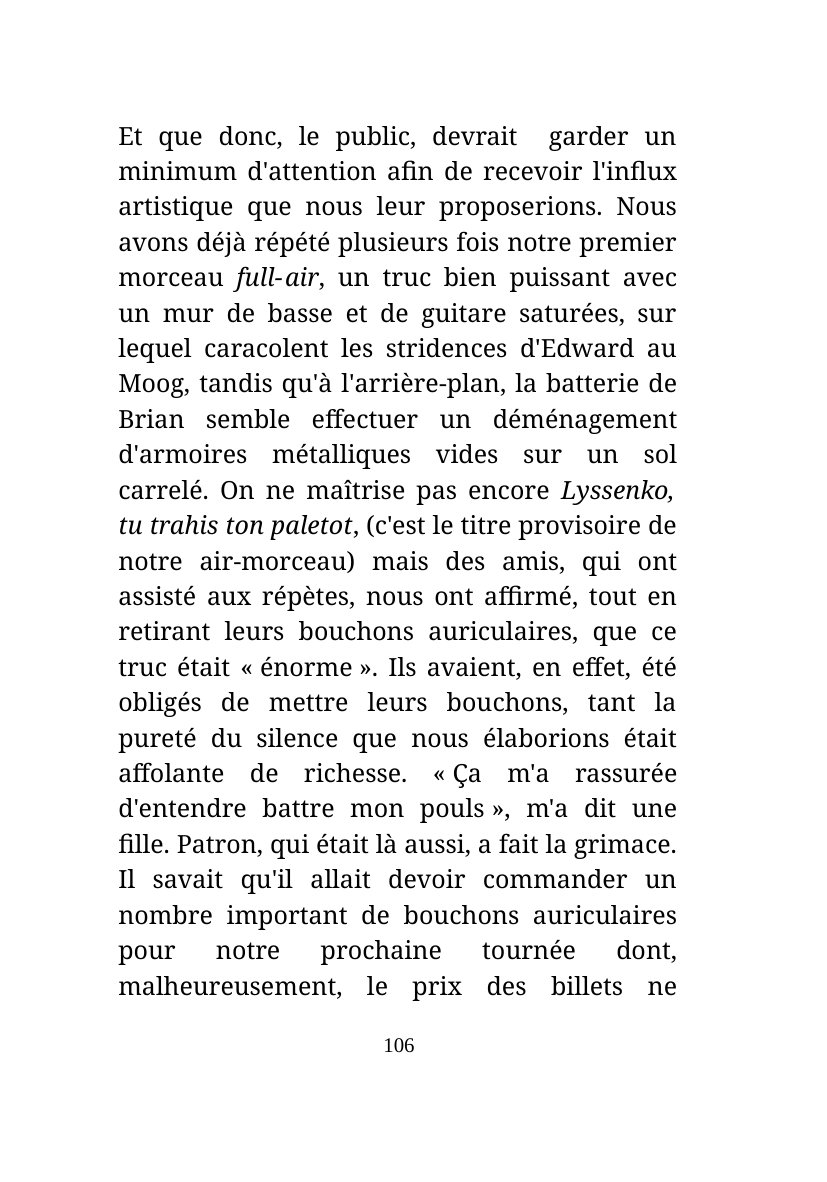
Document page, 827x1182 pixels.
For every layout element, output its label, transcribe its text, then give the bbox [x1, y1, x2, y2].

text Et que donc, le public, devrait garder un minimum d'attention afin de recevoir l'influx artistique que nous leur proposerions. Nous avons déjà répété plusieurs fois notre premier morceau full‑air, un truc bien puissant avec un mur de basse et de guitare saturées, sur lequel caracolent les stridences d'Edward au Moog, tandis qu'à l'arrière‑plan, la batterie de Brian semble effectuer un déménagement d'armoires métalliques vides sur un sol carrelé. On ne maîtrise pas encore Lyssenko, tu trahis ton paletot, (c'est le titre provisoire de notre air‑morceau) mais des amis, qui ont assisté aux répètes, nous ont affirmé, tout en retirant leurs bouchons auriculaires, que ce truc était « énorme ». Ils avaient, en effet, été obligés de mettre leurs bouchons, tant la pureté du silence que nous élaborions était affolante de richesse. « Ça m'a rassurée d'entendre battre mon pouls », m'a dit une fille. Patron, qui était là aussi, a fait la grimace. Il savait qu'il allait devoir commander un nombre important de bouchons auriculaires pour notre prochaine tournée dont, malheureusement, le prix des billets ne [118, 118, 677, 1002]
